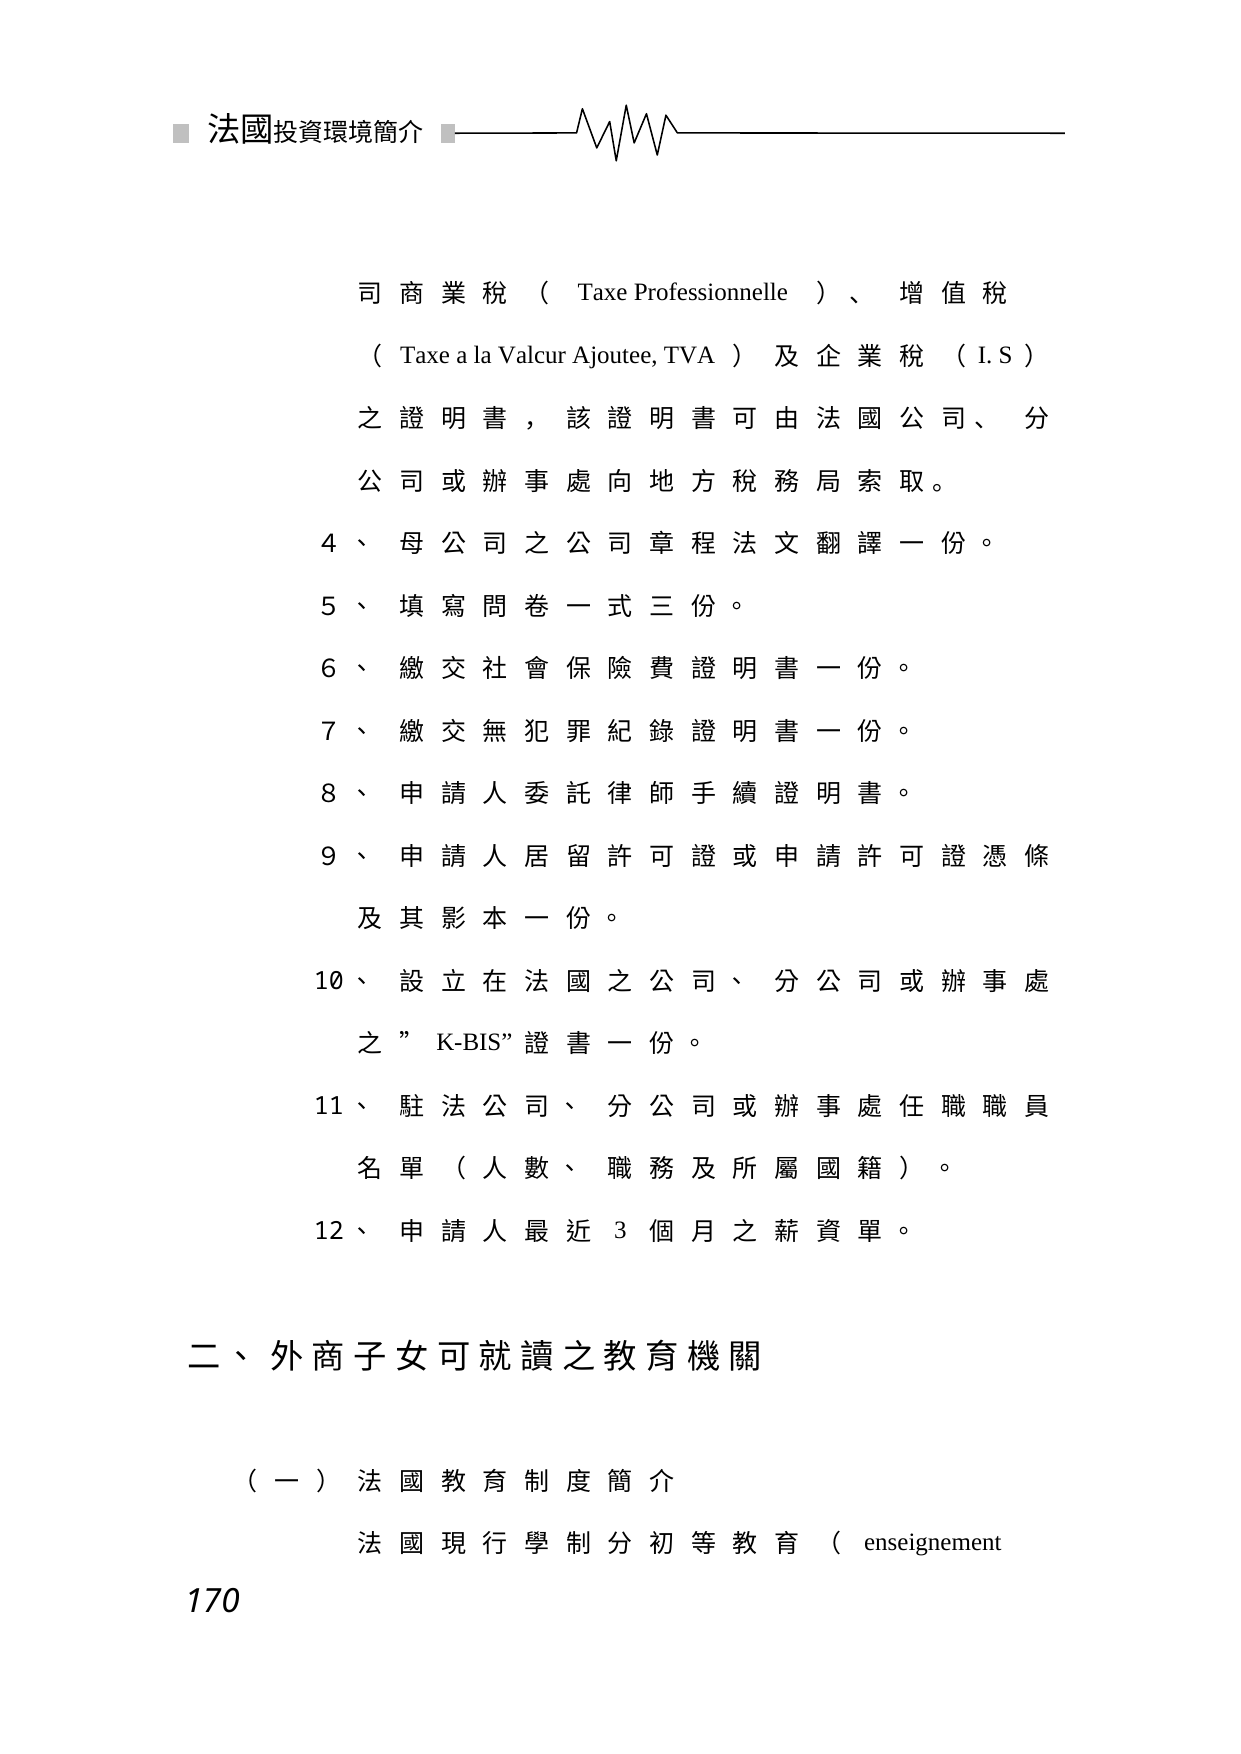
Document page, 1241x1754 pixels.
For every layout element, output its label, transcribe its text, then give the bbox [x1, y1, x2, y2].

text ６、繳交社會保險費證明書一份。 [281, 625, 1058, 688]
text （一）法國教育制度簡介 [207, 1438, 1058, 1500]
text ７、繳交無犯罪紀錄證明書一份。 [281, 688, 1058, 750]
text ４、母公司之公司章程法文翻譯一份。 [281, 500, 1058, 563]
text ９、申請人居留許可證或申請許可證憑條及其影本一份。 [281, 813, 1058, 938]
text ５、填寫問卷一式三份。 [281, 563, 1058, 625]
text 二、外商子女可就讀之教育機關 [183, 1313, 1058, 1375]
text ８、申請人委託律師手續證明書。 [281, 750, 1058, 813]
text 12、申請人最近3個月之薪資單。 [281, 1188, 1058, 1250]
text 10、設立在法國之公司、分公司或辦事處之”K-BIS”證書一份。 [281, 938, 1058, 1063]
text 司商業稅（Taxe Professionnelle）、增值稅（Taxe a la Valcur Ajoutee, TVA）及企業稅（I. S）之證明書，該證明書可由法國公司、分公司或辦事處向地方稅務局索取。 [281, 250, 1058, 500]
text 法國現行學制分初等教育（enseignement [281, 1500, 1058, 1563]
text 11、駐法公司、分公司或辦事處任職職員名單（人數、職務及所屬國籍）。 [281, 1063, 1058, 1188]
